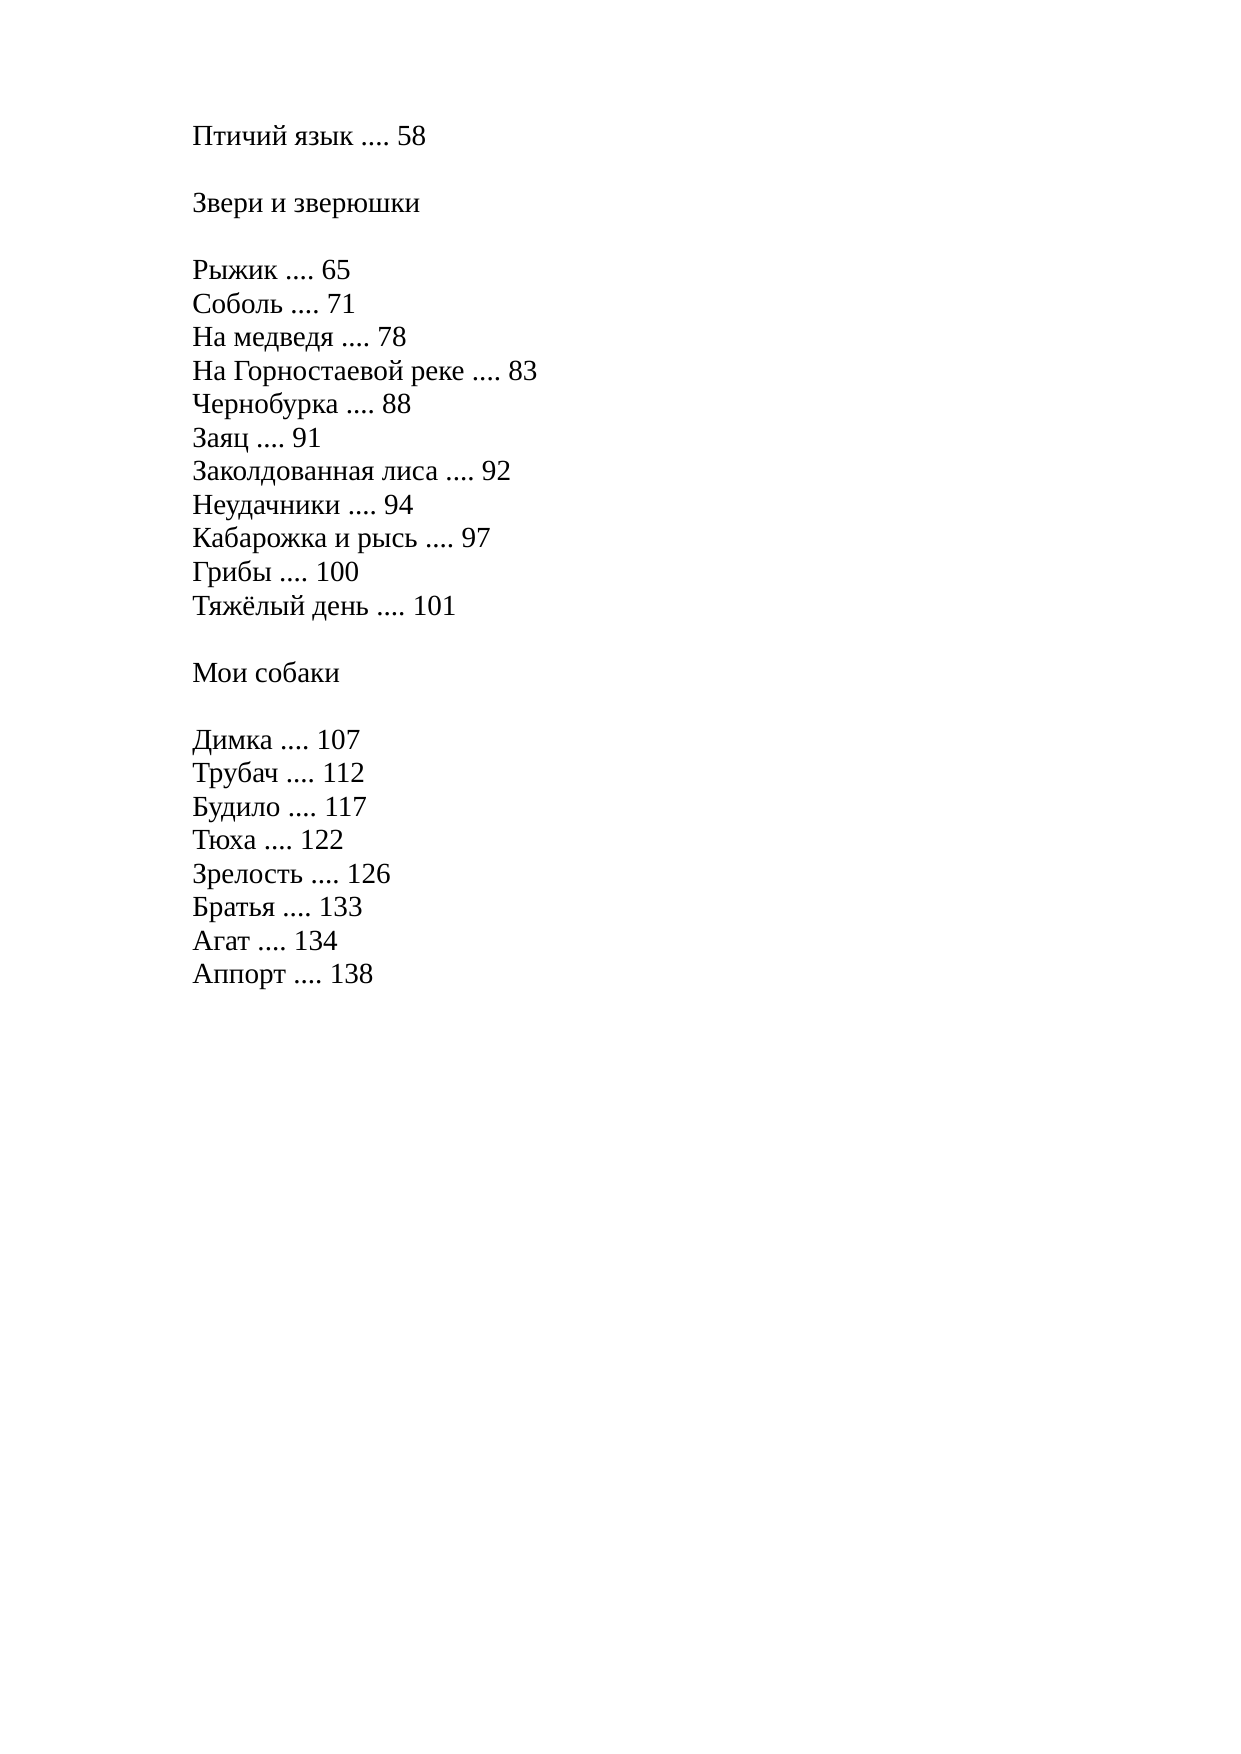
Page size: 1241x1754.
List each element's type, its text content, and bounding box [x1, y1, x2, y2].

text Неудачники .... 94 [118, 487, 1122, 521]
text Грибы .... 100 [118, 554, 1122, 588]
text На медведя .... 78 [118, 319, 1122, 353]
text Соболь .... 71 [118, 286, 1122, 319]
text Заяц .... 91 [118, 420, 1122, 453]
text Чернобурка .... 88 [118, 386, 1122, 420]
text Мои собаки [118, 655, 1122, 688]
text Зрелость .... 126 [118, 856, 1122, 889]
text Агат .... 134 [118, 923, 1122, 957]
text Аппорт .... 138 [118, 957, 1122, 990]
text Тюха .... 122 [118, 822, 1122, 856]
text Будило .... 117 [118, 789, 1122, 822]
text Кабарожка и рысь .... 97 [118, 521, 1122, 554]
text На Горностаевой реке .... 83 [118, 353, 1122, 386]
text Тяжёлый день .... 101 [118, 588, 1122, 621]
text Птичий язык .... 58 [118, 118, 1122, 152]
text Димка .... 107 [118, 722, 1122, 755]
text Трубач .... 112 [118, 755, 1122, 789]
text Заколдованная лиса .... 92 [118, 453, 1122, 487]
text Братья .... 133 [118, 889, 1122, 923]
text Звери и зверюшки [118, 185, 1122, 219]
text Рыжик .... 65 [118, 252, 1122, 286]
